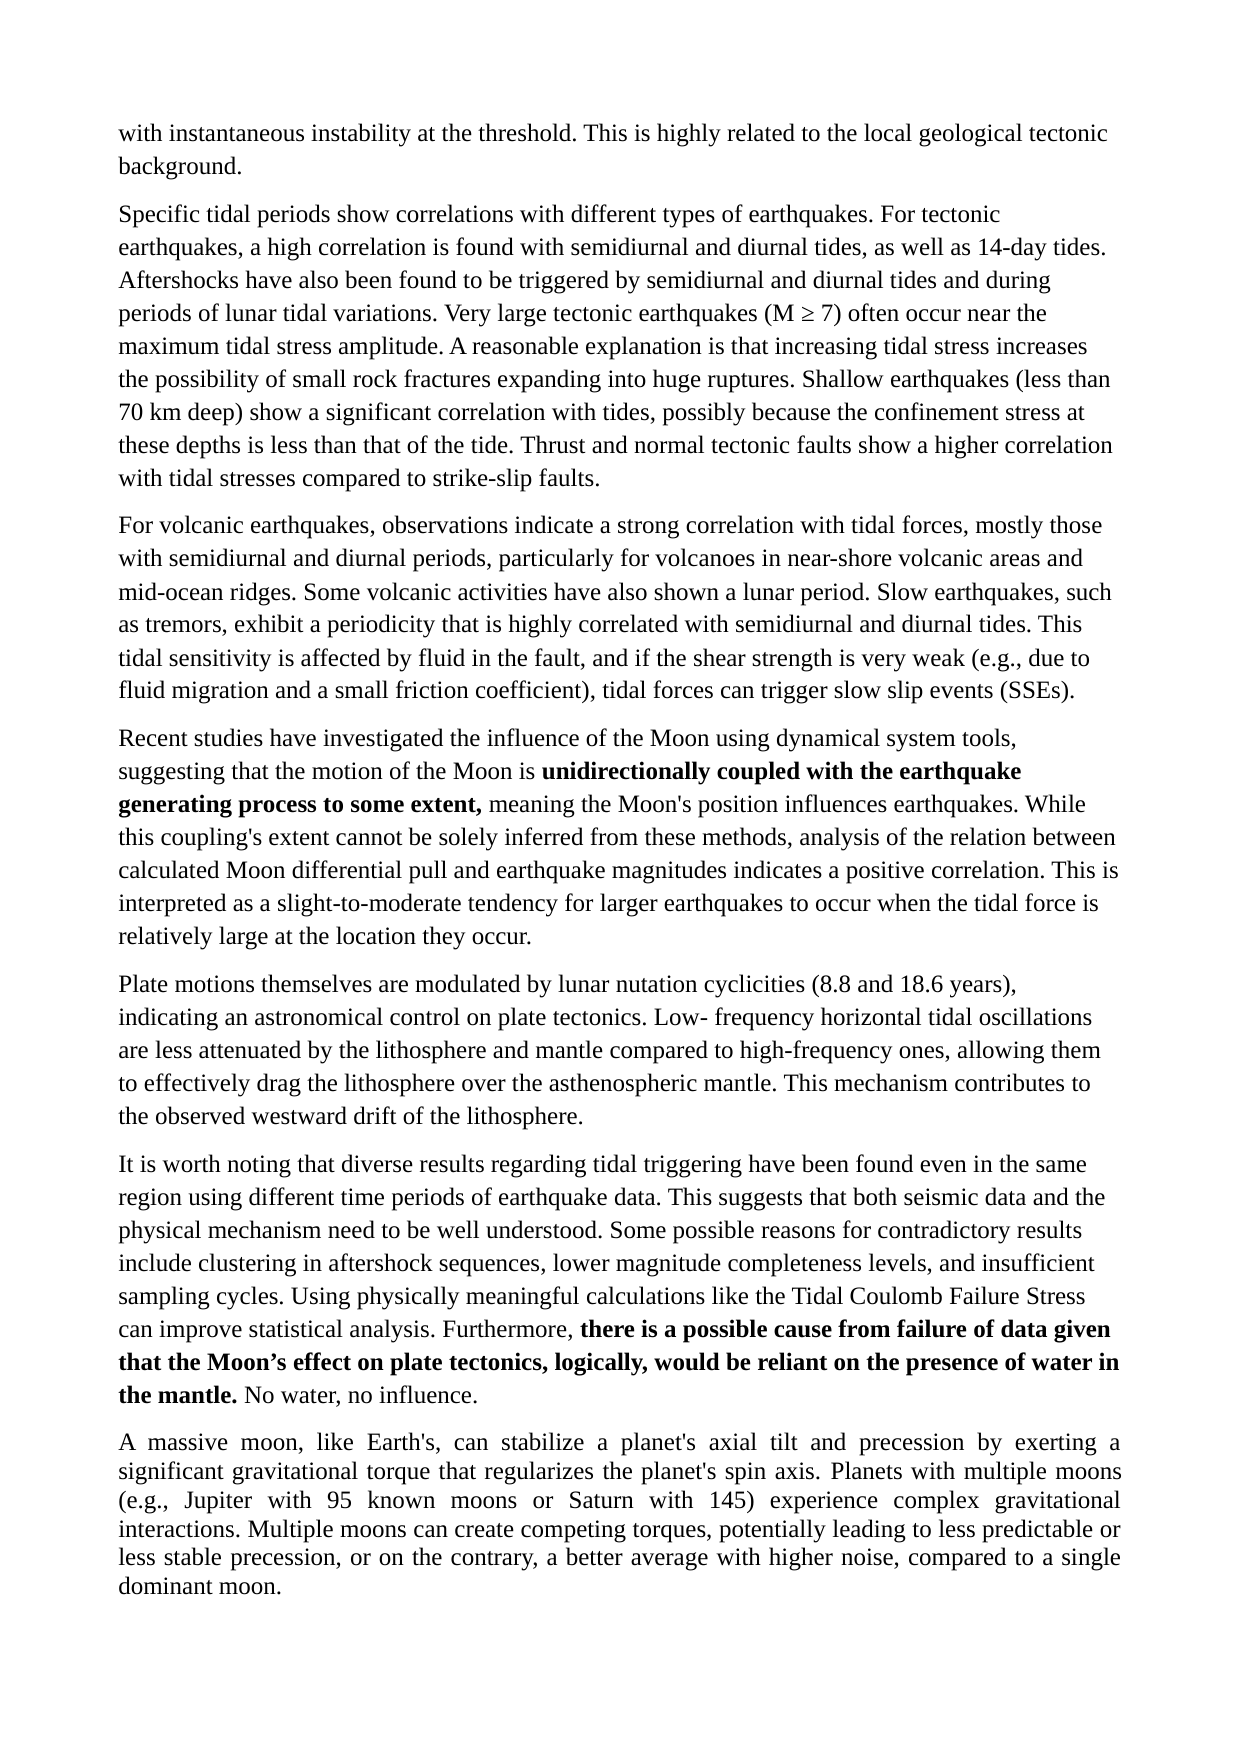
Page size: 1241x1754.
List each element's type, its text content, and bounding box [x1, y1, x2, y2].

text Plate motions themselves are modulated by lunar nutation cyclicities (8.8 and 18.6 years), indicating an astronomical control on plate tectonics. Low- frequency horizontal tidal oscillations are less attenuated by the lithosphere and mantle compared to high-frequency ones, allowing them to effectively drag the lithosphere over the asthenospheric mantle. This mechanism contributes to the observed westward drift of the lithosphere. [118, 969, 1122, 1130]
text It is worth noting that diverse results regarding tidal triggering have been found even in the same region using different time periods of earthquake data. This suggests that both seismic data and the physical mechanism need to be well understood. Some possible reasons for contradictory results include clustering in aftershock sequences, lower magnitude completeness levels, and insufficient sampling cycles. Using physically meaningful calculations like the Tidal Coulomb Failure Stress can improve statistical analysis. Furthermore, there is a possible cause from failure of data given that the Moon’s effect on plate tectonics, logically, would be reliant on the presence of water in the mantle. No water, no influence. [118, 1149, 1122, 1408]
text Recent studies have investigated the influence of the Moon using dynamical system tools, suggesting that the motion of the Moon is unidirectionally coupled with the earthquake generating process to some extent, meaning the Moon's position influences earthquakes. While this coupling's extent cannot be solely inferred from these methods, analysis of the relation between calculated Moon differential pull and earthquake magnitudes indicates a positive correlation. This is interpreted as a slight-to-moderate tendency for larger earthquakes to occur when the tidal force is relatively large at the location they occur. [118, 723, 1122, 950]
text For volcanic earthquakes, observations indicate a strong correlation with tidal forces, mostly those with semidiurnal and diurnal periods, particularly for volcanoes in near-shore volcanic areas and mid-ocean ridges. Some volcanic activities have also shown a lunar period. Slow earthquakes, such as tremors, exhibit a periodicity that is highly correlated with semidiurnal and diurnal tides. This tidal sensitivity is affected by fluid in the fault, and if the shear strength is very weak (e.g., due to fluid migration and a small friction coefficient), tidal forces can trigger slow slip events (SSEs). [118, 511, 1122, 704]
text A massive moon, like Earth's, can stabilize a planet's axial tilt and precession by exerting a significant gravitational torque that regularizes the planet's spin axis. Planets with multiple moons (e.g., Jupiter with 95 known moons or Saturn with 145) experience complex gravitational interactions. Multiple moons can create competing torques, potentially leading to less predictable or less stable precession, or on the contrary, a better average with higher noise, compared to a single dominant moon. [118, 1427, 1122, 1600]
text with instantaneous instability at the threshold. This is highly related to the local geological tectonic background. [118, 118, 1122, 180]
text Specific tidal periods show correlations with different types of earthquakes. For tectonic earthquakes, a high correlation is found with semidiurnal and diurnal tides, as well as 14-day tides. Aftershocks have also been found to be triggered by semidiurnal and diurnal tides and during periods of lunar tidal variations. Very large tectonic earthquakes (M ≥ 7) often occur near the maximum tidal stress amplitude. A reasonable explanation is that increasing tidal stress increases the possibility of small rock fractures expanding into huge ruptures. Shallow earthquakes (less than 70 km deep) show a significant correlation with tides, possibly because the confinement stress at these depths is less than that of the tide. Thrust and normal tectonic faults show a higher correlation with tidal stresses compared to strike-slip faults. [118, 199, 1122, 492]
